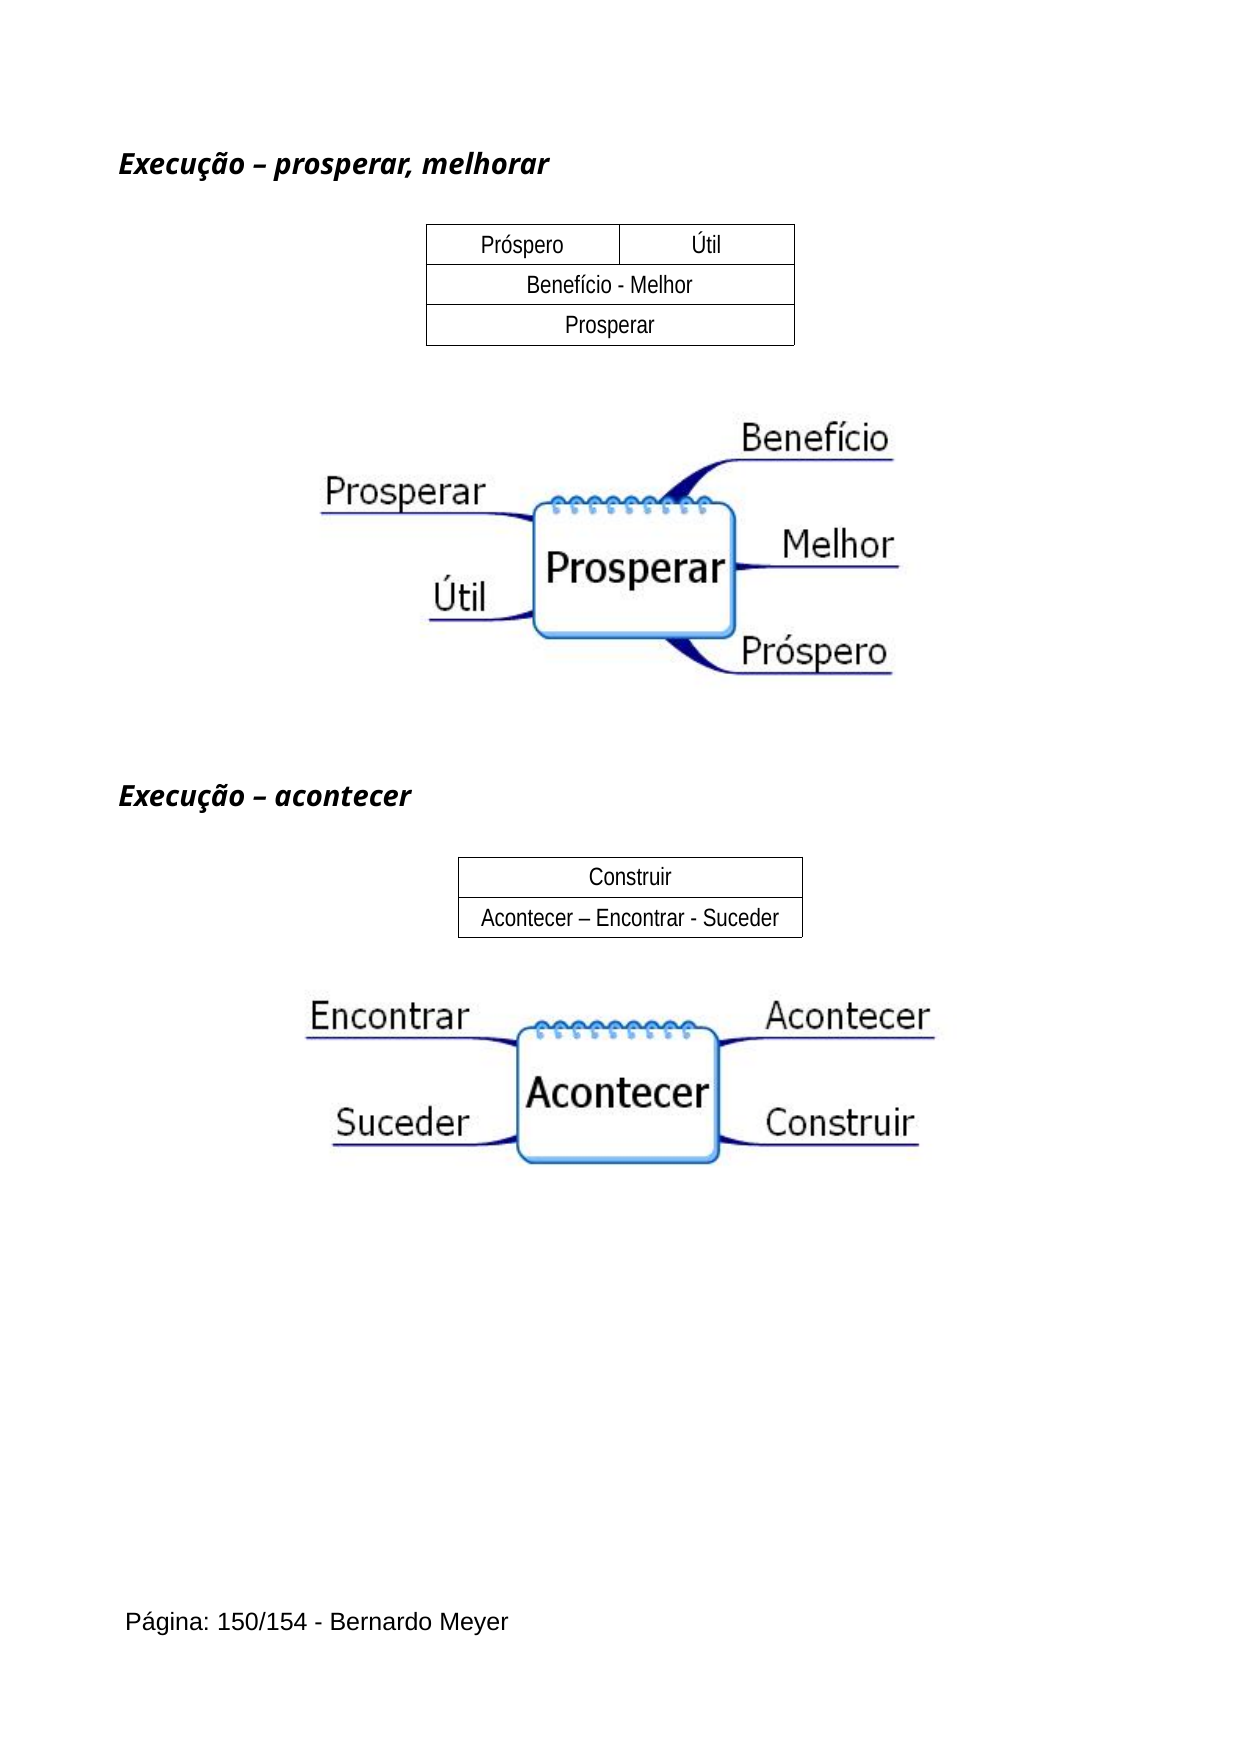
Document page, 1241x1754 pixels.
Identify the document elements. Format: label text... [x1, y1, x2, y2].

picture [281, 965, 959, 1191]
table_cell Benefício - Melhor [427, 265, 794, 304]
table_header Construir [459, 858, 802, 897]
subtitle Execução – prosperar, melhorar [118, 143, 1122, 183]
table_header Próspero [427, 225, 619, 264]
table_cell Prosperar [427, 305, 794, 344]
picture [295, 387, 924, 699]
table_header Útil [620, 225, 794, 264]
subtitle Execução – acontecer [118, 776, 1122, 815]
table_cell Acontecer – Encontrar - Suceder [459, 898, 802, 937]
